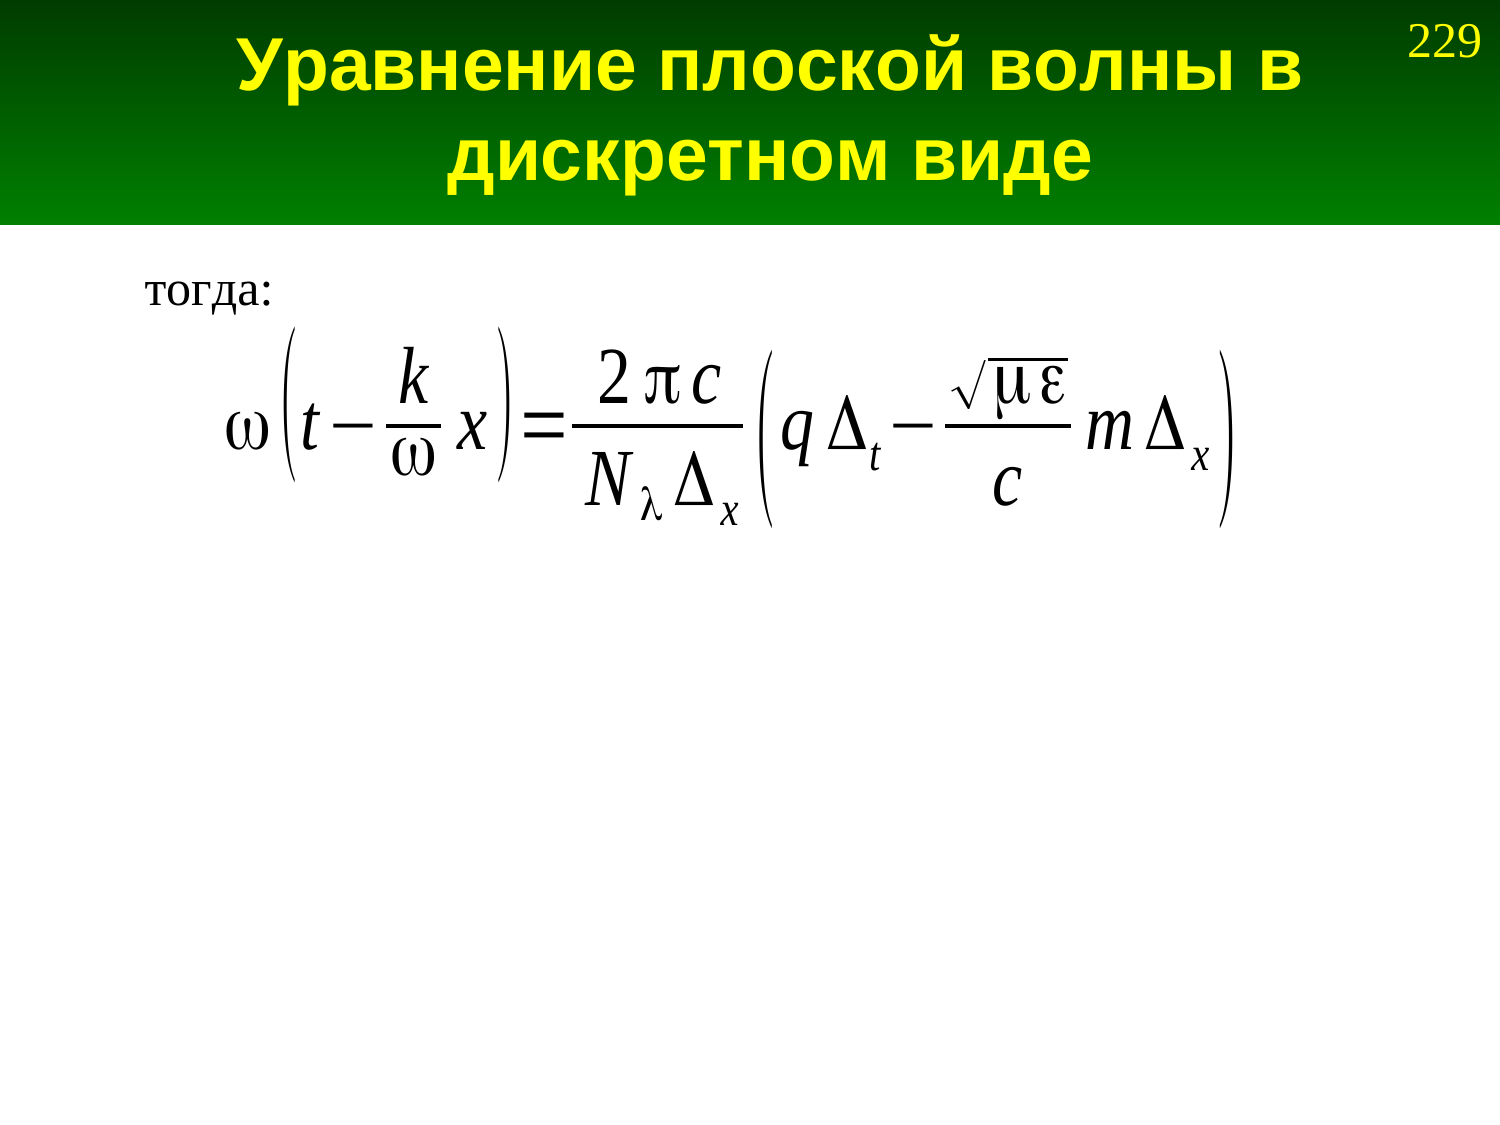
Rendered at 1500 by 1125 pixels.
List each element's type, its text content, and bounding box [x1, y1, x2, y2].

text_box тогда: [129, 248, 289, 323]
title Уравнение плоской волны в дискретном виде [100, 7, 1441, 204]
chart [207, 322, 1253, 537]
